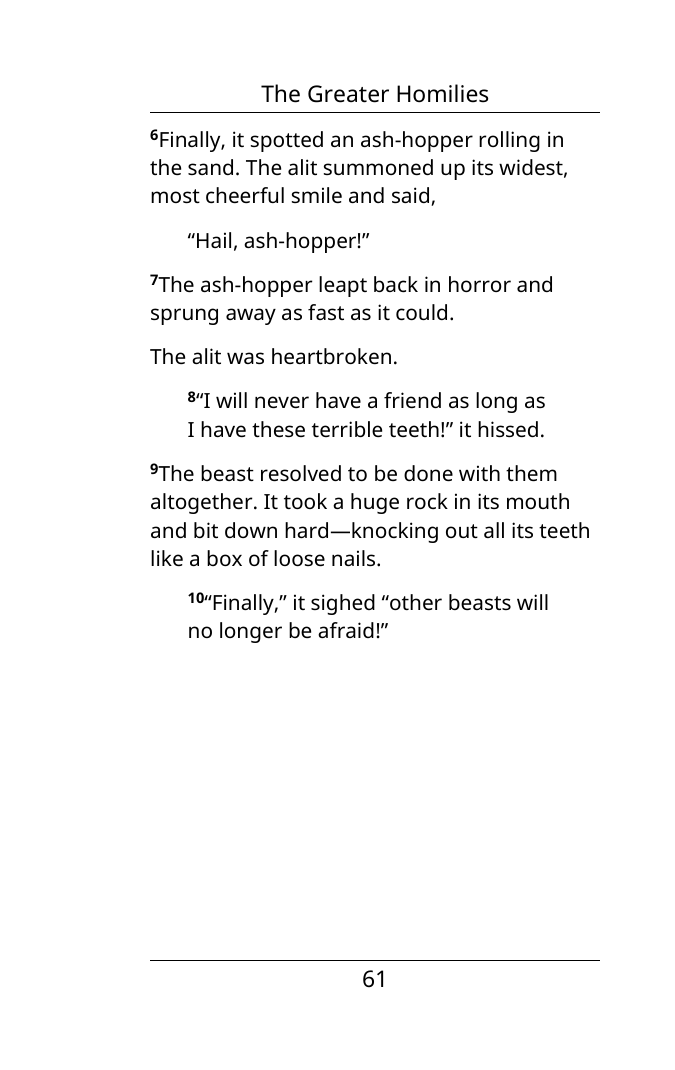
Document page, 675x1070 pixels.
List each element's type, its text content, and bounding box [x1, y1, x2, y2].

text 8“I will never have a friend as long as I have these terrible teeth!” it hissed. [187, 386, 562, 443]
text 6Finally, it spotted an ash-hopper rolling in the sand. The alit summoned up its widest, most cheerful smile and said, [150, 125, 600, 210]
text 9The beast resolved to be done with them altogether. It took a huge rock in its mouth and bit down hard—knocking out all its teeth like a box of loose nails. [150, 459, 600, 573]
text “Hail, ash-hopper!” [187, 226, 562, 254]
text 7The ash-hopper leapt back in horror and sprung away as fast as it could. [150, 270, 600, 327]
text 10“Finally,” it sighed “other beasts will no longer be afraid!” [187, 588, 562, 645]
text The alit was heartbroken. [150, 342, 600, 371]
